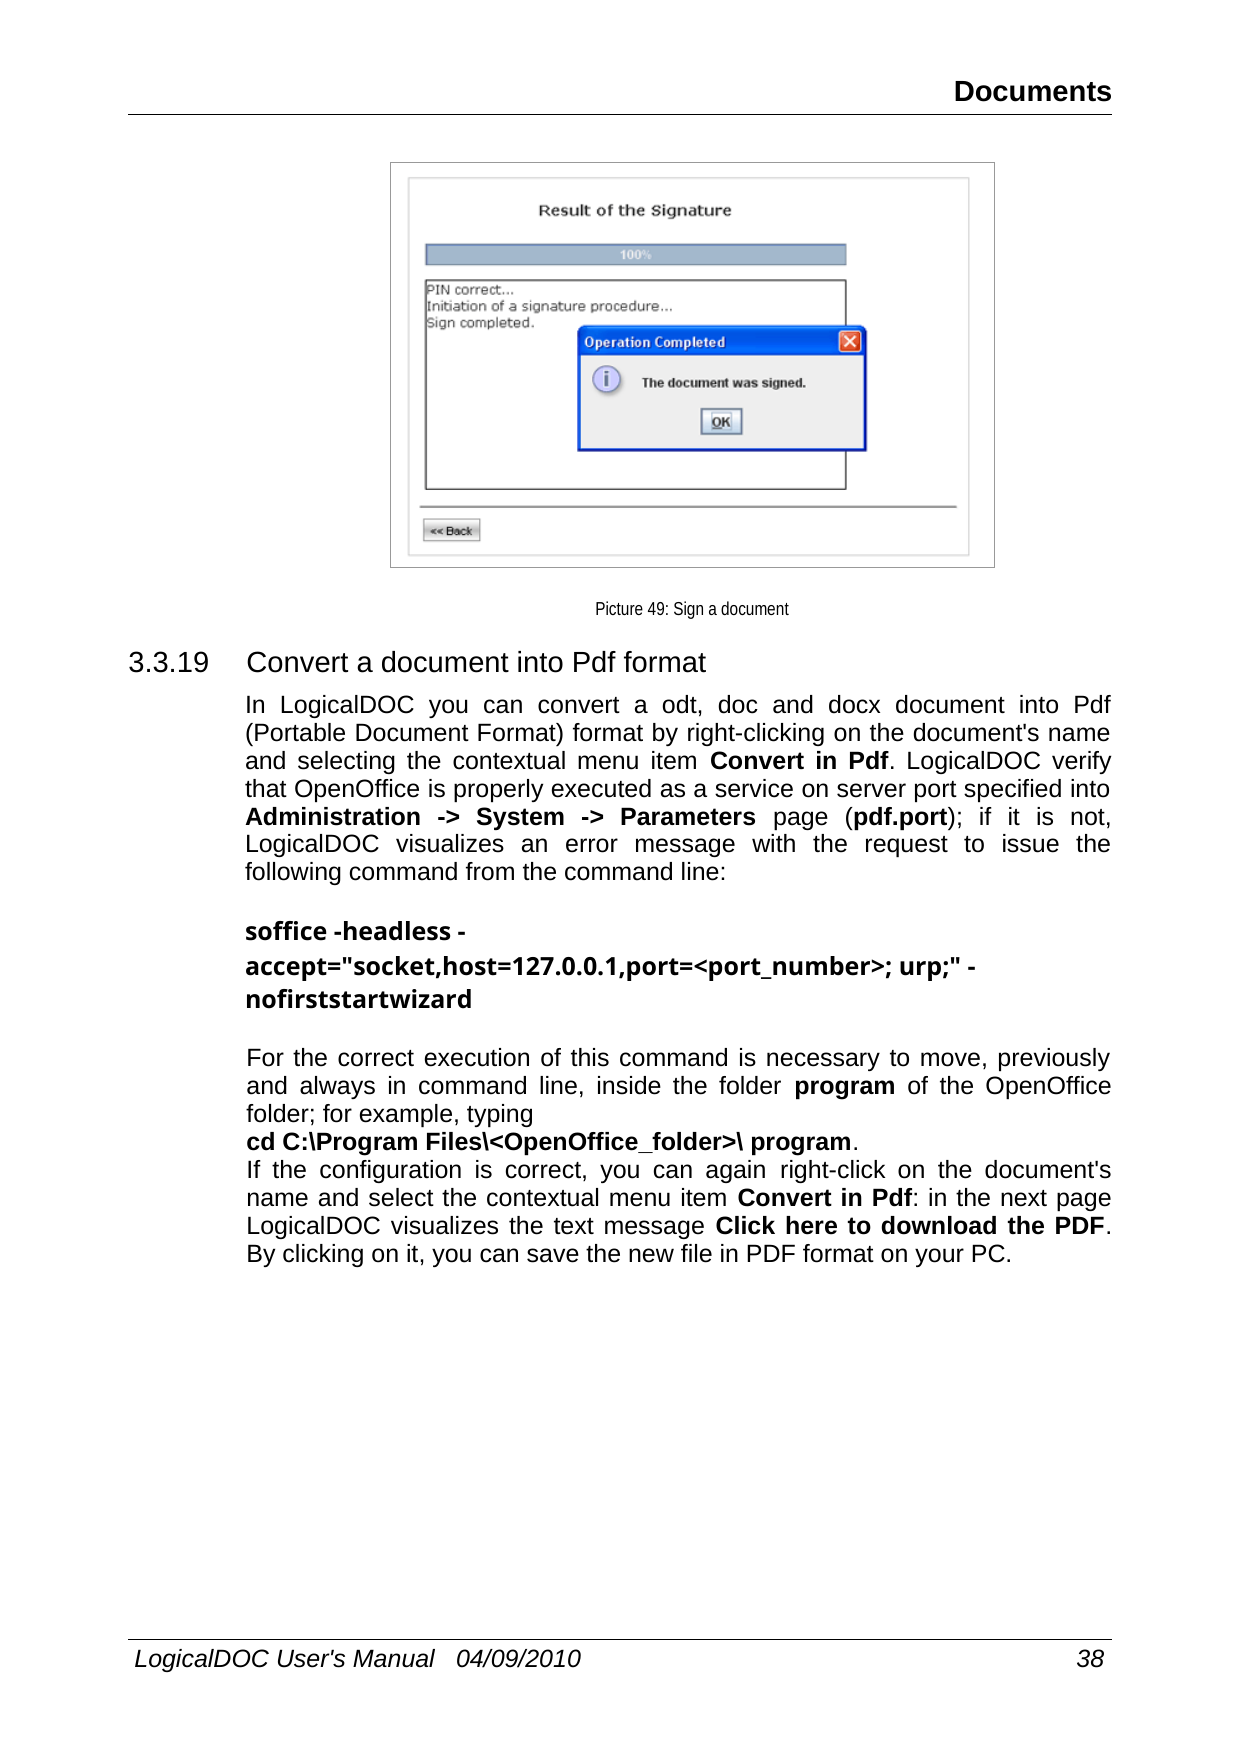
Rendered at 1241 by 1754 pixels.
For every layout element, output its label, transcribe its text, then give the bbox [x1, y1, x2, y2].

text cd C:\Program Files\<OpenOffice_folder>\ program. [246, 1128, 1112, 1156]
text soffice -headless -accept="socket,host=127.0.0.1,port=<port_number>; urp;" -nofirststartwizard [245, 914, 1112, 1016]
text If the configuration is correct, you can again right-click on the document's name and select the contextual menu item Convert in Pdf: in the next page LogicalDOC visualizes the text message Click here to download the PDF. By clicking on it, you can save the new file in PDF format on your PC. [246, 1156, 1112, 1267]
list Picture 49: Sign a document [389, 162, 994, 619]
text In LogicalDOC you can convert a odt, doc and docx document into Pdf (Portable Document Format) format by right-clicking on the document's name and selecting the contextual menu item Convert in Pdf. LogicalDOC verify that OpenOffice is properly executed as a service on server port specified into Administration -> System -> Parameters page (pdf.port); if it is not, LogicalDOC visualizes an error message with the request to issue the following command from the command line: [245, 691, 1112, 886]
subtitle Convert a document into Pdf format [128, 150, 1112, 678]
text For the correct execution of this command is necessary to move, previously and always in command line, inside the folder program of the OpenOffice folder; for example, typing [246, 1044, 1112, 1128]
